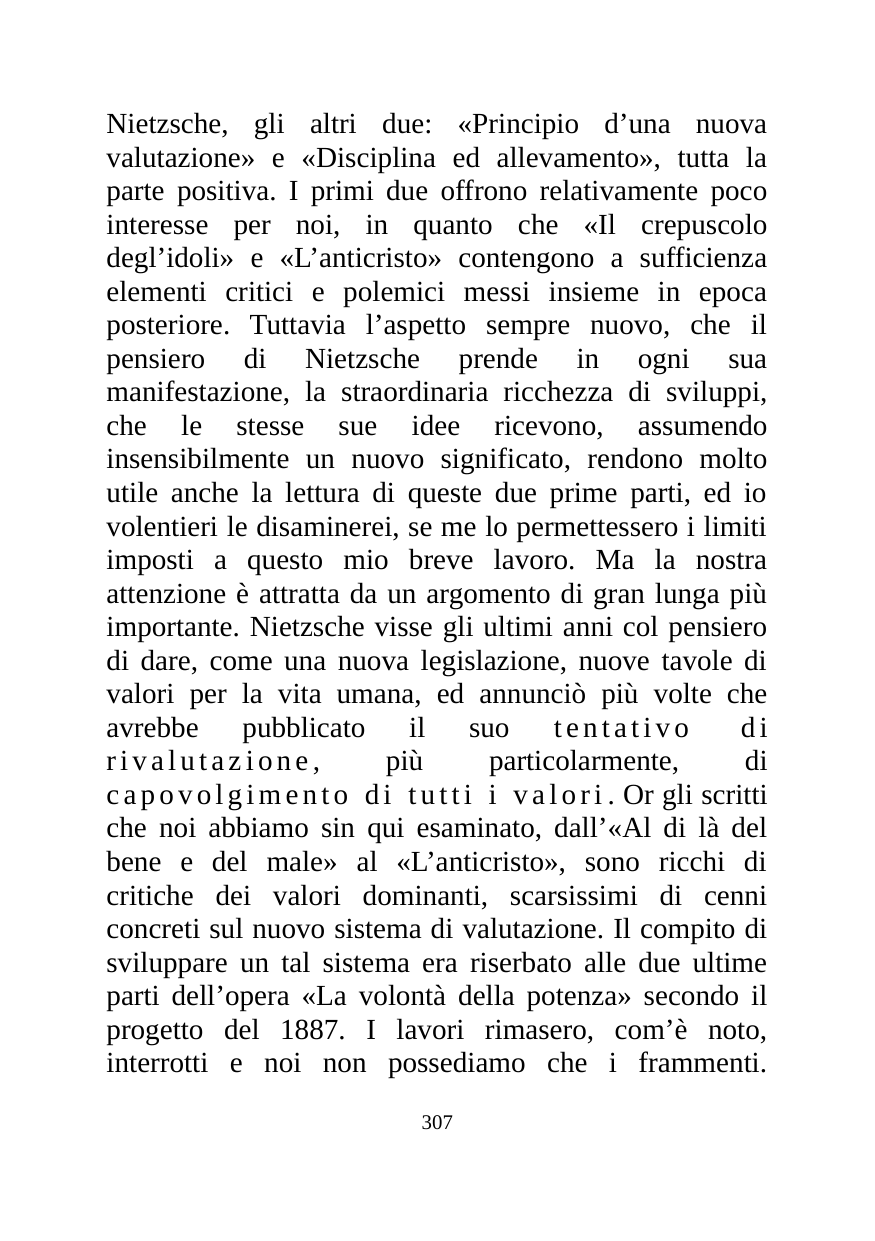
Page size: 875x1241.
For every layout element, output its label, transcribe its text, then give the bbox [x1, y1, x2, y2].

text Nietzsche, gli altri due: «Principio d’una nuova valutazione» e «Disciplina ed allevamento», tutta la parte positiva. I primi due offrono relativamente poco interesse per noi, in quanto che «Il crepuscolo degl’idoli» e «L’anticristo» contengono a sufficienza elementi critici e polemici messi insieme in epoca posteriore. Tuttavia l’aspetto sempre nuovo, che il pensiero di Nietzsche prende in ogni sua manifestazione, la straordinaria ricchezza di sviluppi, che le stesse sue idee ricevono, assumendo insensibilmente un nuovo significato, rendono molto utile anche la lettura di queste due prime parti, ed io volentieri le disaminerei, se me lo permettessero i limiti imposti a questo mio breve lavoro. Ma la nostra attenzione è attratta da un argomento di gran lunga più importante. Nietzsche visse gli ultimi anni col pensiero di dare, come una nuova legislazione, nuove tavole di valori per la vita umana, ed annunciò più volte che avrebbe pubblicato il suo tentativo di rivalutazione, più particolarmente, di capovolgimento di tutti i valori. Or gli scritti che noi abbiamo sin qui esaminato, dall’«Al di là del bene e del male» al «L’anticristo», sono ricchi di critiche dei valori dominanti, scarsissimi di cenni concreti sul nuovo sistema di valutazione. Il compito di sviluppare un tal sistema era riserbato alle due ultime parti dell’opera «La volontà della potenza» secondo il progetto del 1887. I lavori rimasero, com’è noto, interrotti e noi non possediamo che i frammenti. [106, 106, 768, 1079]
